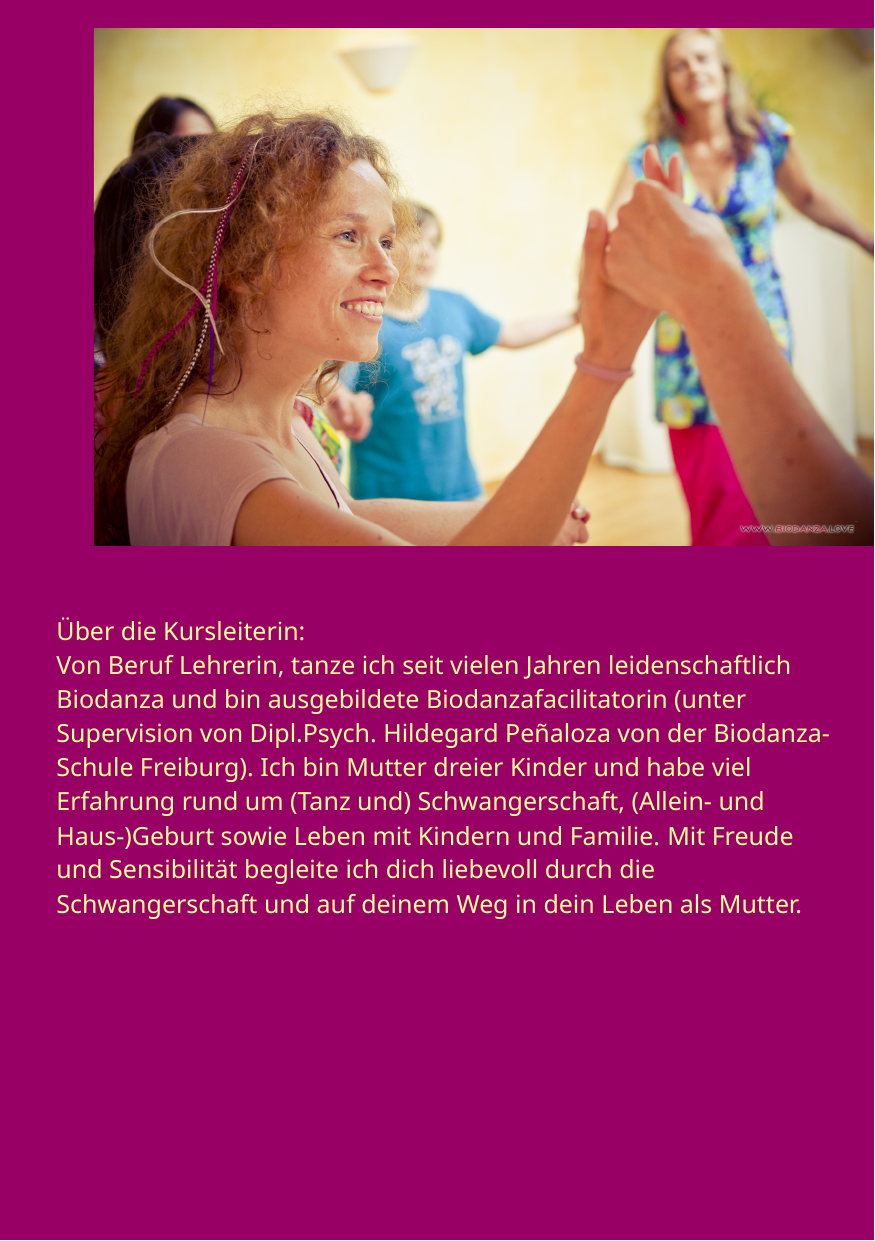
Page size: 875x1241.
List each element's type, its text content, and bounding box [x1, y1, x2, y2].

text Von Beruf Lehrerin, tanze ich seit vielen Jahren leidenschaftlich Biodanza und bin ausgebildete Biodanzafacilitatorin (unter Supervision von Dipl.Psych. Hildegard Peñaloza von der Biodanza-Schule Freiburg). Ich bin Mutter dreier Kinder und habe viel Erfahrung rund um (Tanz und) Schwangerschaft, (Allein- und Haus-)Geburt sowie Leben mit Kindern und Familie. Mit Freude und Sensibilität begleite ich dich liebevoll durch die Schwangerschaft und auf deinem Weg in dein Leben als Mutter. [56, 648, 837, 920]
text Über die Kursleiterin: [56, 614, 837, 648]
picture [93, 28, 874, 546]
